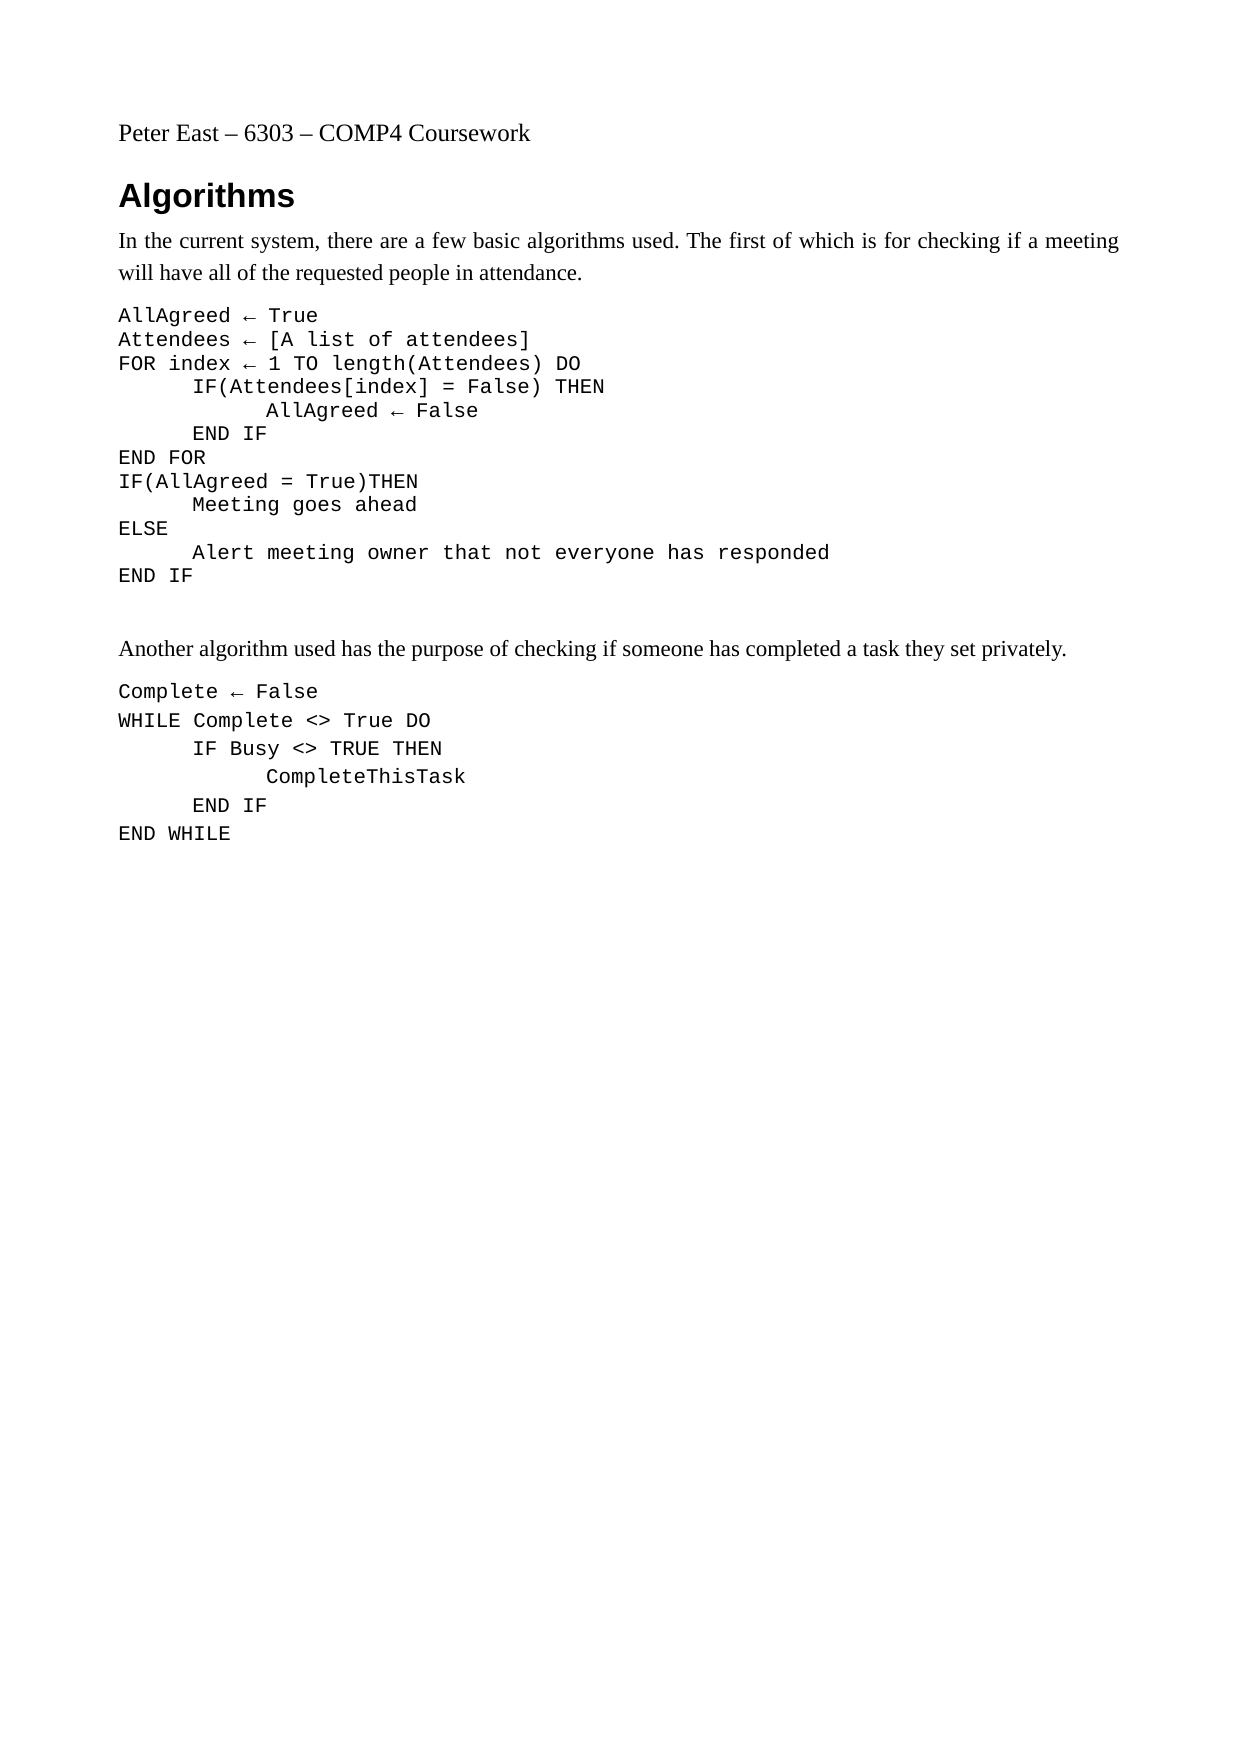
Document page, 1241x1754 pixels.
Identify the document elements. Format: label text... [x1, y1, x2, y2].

text AllAgreed ← True [118, 305, 1122, 329]
text AllAgreed ← False [118, 400, 1122, 423]
text WHILE Complete <> True DO [118, 709, 1122, 733]
text END IF [118, 565, 1122, 589]
text Complete ← False [118, 681, 1122, 705]
text Meeting goes ahead [118, 494, 1122, 518]
text FOR index ← 1 TO length(Attendees) DO [118, 352, 1122, 376]
text ELSE [118, 518, 1122, 542]
text END FOR [118, 447, 1122, 471]
text IF(Attendees[index] = False) THEN [118, 376, 1122, 400]
text END IF [118, 423, 1122, 447]
text In the current system, there are a few basic algorithms used. The first of which is for checking if a meeting will have all of the requested people in attendance. [118, 227, 1122, 285]
text END IF [118, 794, 1122, 818]
text CompleteThisTask [118, 766, 1122, 790]
text Another algorithm used has the purpose of checking if someone has completed a task they set privately. [118, 635, 1122, 661]
text Alert meeting owner that not everyone has responded [118, 542, 1122, 565]
text Attendees ← [A list of attendees] [118, 329, 1122, 352]
text IF Busy <> TRUE THEN [118, 738, 1122, 762]
subtitle Algorithms [118, 176, 1122, 215]
text END WHILE [118, 823, 1122, 847]
text IF(AllAgreed = True)THEN [118, 471, 1122, 494]
